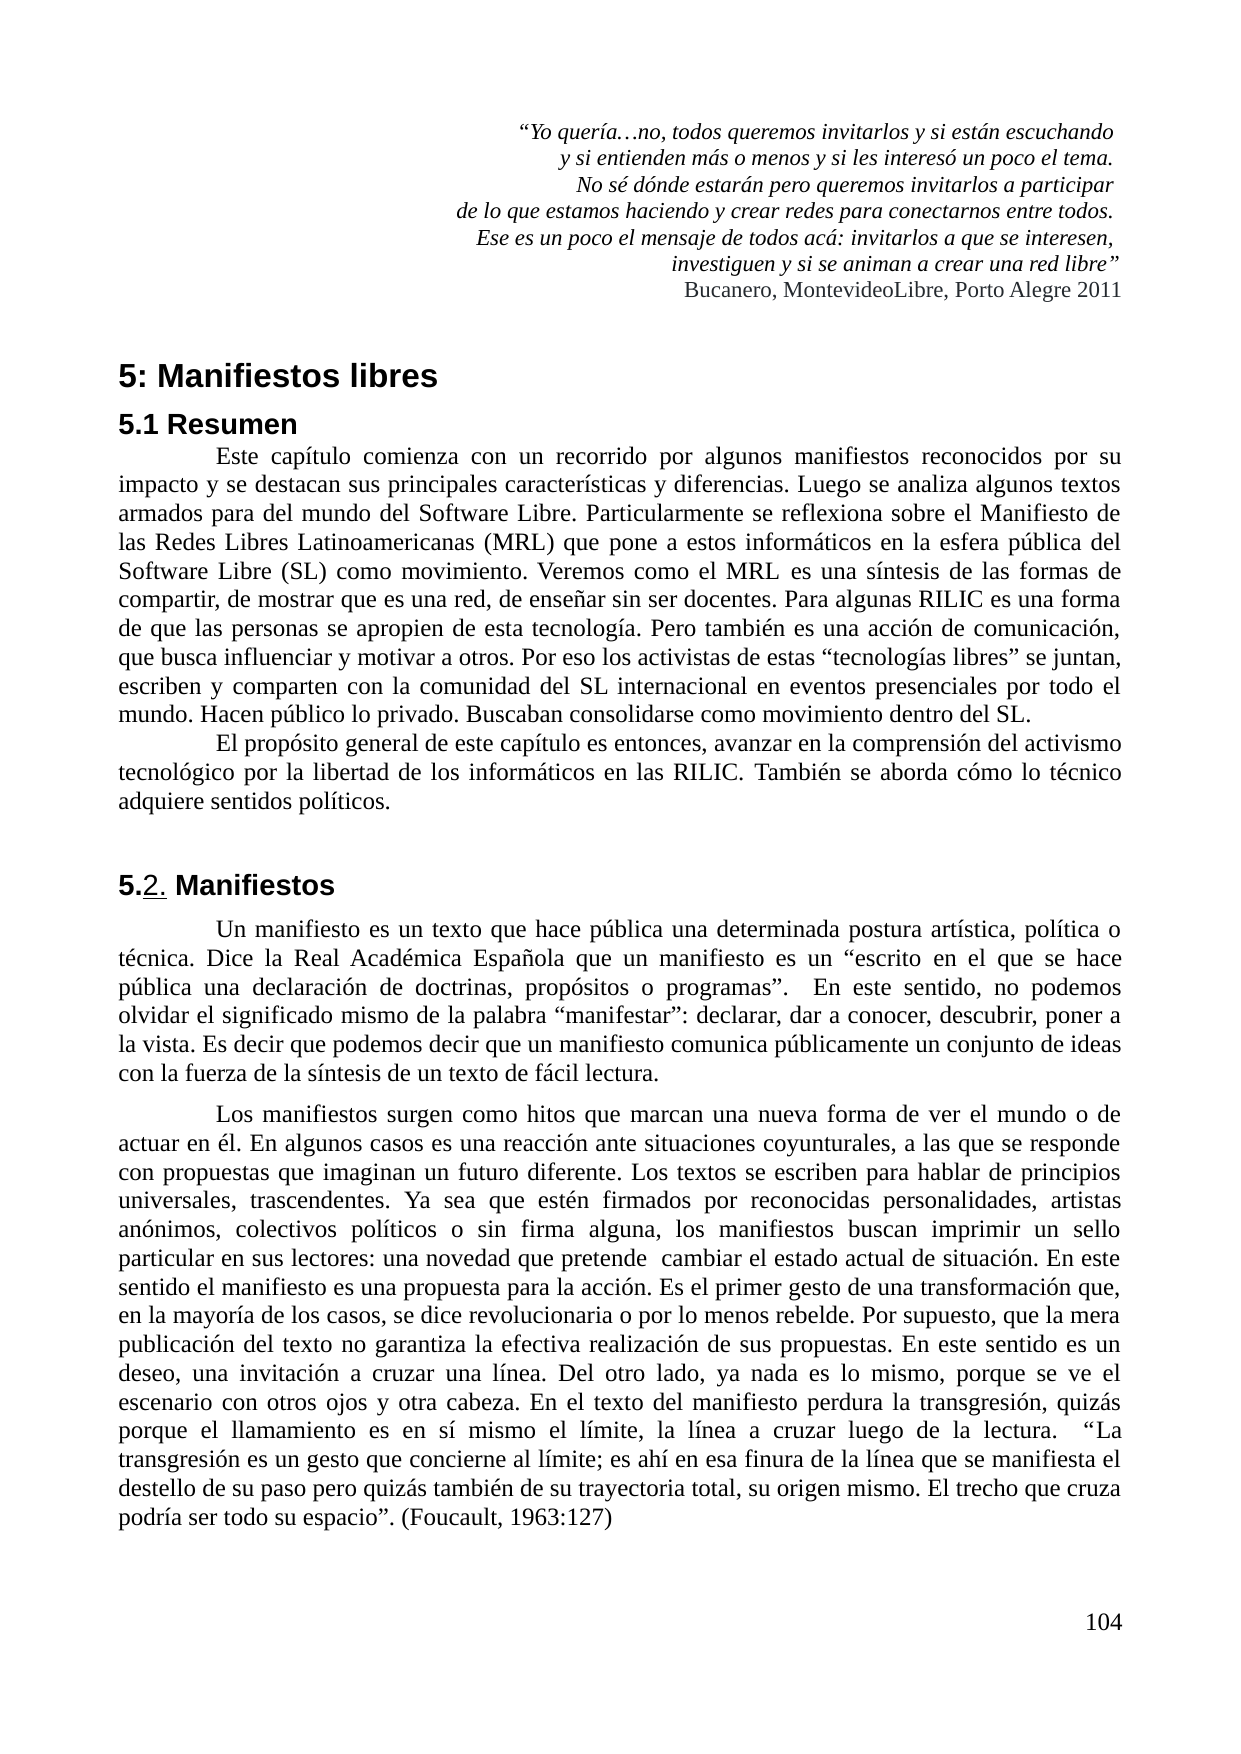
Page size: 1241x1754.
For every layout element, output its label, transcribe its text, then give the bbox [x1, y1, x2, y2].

text Bucanero, MontevideoLibre, Porto Alegre 2011 [118, 276, 1122, 303]
text Este capítulo comienza con un recorrido por algunos manifiestos reconocidos por su impacto y se destacan sus principales características y diferencias. Luego se analiza algunos textos armados para del mundo del Software Libre. Particularmente se reflexiona sobre el Manifiesto de las Redes Libres Latinoamericanas (MRL) que pone a estos informáticos en la esfera pública del Software Libre (SL) como movimiento. Veremos como el MRL es una síntesis de las formas de compartir, de mostrar que es una red, de enseñar sin ser docentes. Para algunas RILIC es una forma de que las personas se apropien de esta tecnología. Pero también es una acción de comunicación, que busca influenciar y motivar a otros. Por eso los activistas de estas “tecnologías libres” se juntan, escriben y comparten con la comunidad del SL internacional en eventos presenciales por todo el mundo. Hacen público lo privado. Buscaban consolidarse como movimiento dentro del SL. [118, 441, 1122, 728]
text “Yo quería…no, todos queremos invitarlos y si están escuchando [118, 118, 1122, 144]
subtitle 5.1 Resumen [118, 407, 1122, 441]
text Un manifiesto es un texto que hace pública una determinada postura artística, política o técnica. Dice la Real Académica Española que un manifiesto es un “escrito en el que se hace pública una declaración de doctrinas, propósitos o programas”. En este sentido, no podemos olvidar el significado mismo de la palabra “manifestar”: declarar, dar a conocer, descubrir, poner a la vista. Es decir que podemos decir que un manifiesto comunica públicamente un conjunto de ideas con la fuerza de la síntesis de un texto de fácil lectura. [118, 914, 1122, 1087]
text El propósito general de este capítulo es entonces, avanzar en la comprensión del activismo tecnológico por la libertad de los informáticos en las RILIC. También se aborda cómo lo técnico adquiere sentidos políticos. [118, 728, 1122, 814]
text investiguen y si se animan a crear una red libre” [118, 250, 1122, 276]
subtitle 5.2. Manifiestos [118, 868, 1122, 902]
text No sé dónde estarán pero queremos invitarlos a participar [118, 171, 1122, 197]
text Ese es un poco el mensaje de todos acá: invitarlos a que se interesen, [118, 223, 1122, 250]
subtitle 5: Manifiestos libres [118, 356, 1122, 395]
text y si entienden más o menos y si les interesó un poco el tema. [118, 144, 1122, 171]
text de lo que estamos haciendo y crear redes para conectarnos entre todos. [118, 197, 1122, 223]
text Los manifiestos surgen como hitos que marcan una nueva forma de ver el mundo o de actuar en él. En algunos casos es una reacción ante situaciones coyunturales, a las que se responde con propuestas que imaginan un futuro diferente. Los textos se escriben para hablar de principios universales, trascendentes. Ya sea que estén firmados por reconocidas personalidades, artistas anónimos, colectivos políticos o sin firma alguna, los manifiestos buscan imprimir un sello particular en sus lectores: una novedad que pretende cambiar el estado actual de situación. En este sentido el manifiesto es una propuesta para la acción. Es el primer gesto de una transformación que, en la mayoría de los casos, se dice revolucionaria o por lo menos rebelde. Por supuesto, que la mera publicación del texto no garantiza la efectiva realización de sus propuestas. En este sentido es un deseo, una invitación a cruzar una línea. Del otro lado, ya nada es lo mismo, porque se ve el escenario con otros ojos y otra cabeza. En el texto del manifiesto perdura la transgresión, quizás porque el llamamiento es en sí mismo el límite, la línea a cruzar luego de la lectura. “La transgresión es un gesto que concierne al límite; es ahí en esa finura de la línea que se manifiesta el destello de su paso pero quizás también de su trayectoria total, su origen mismo. El trecho que cruza podría ser todo su espacio”. (Foucault, 1963:127) [118, 1099, 1122, 1531]
